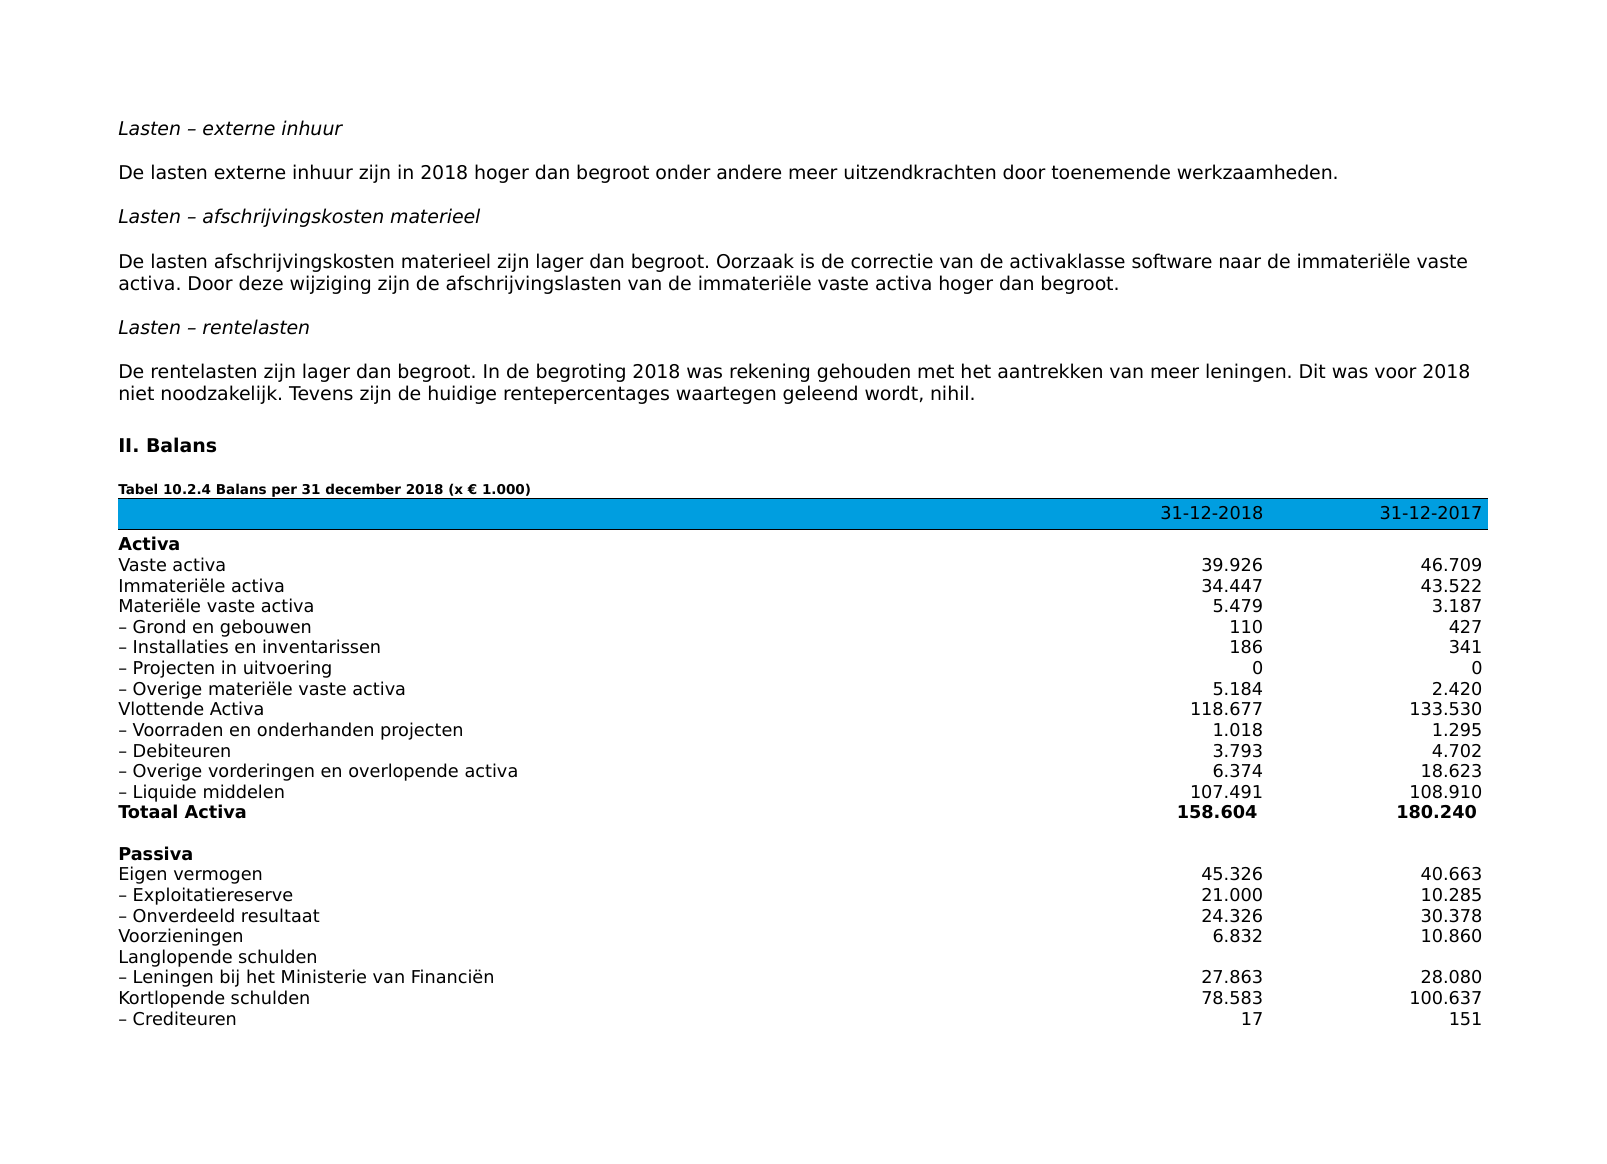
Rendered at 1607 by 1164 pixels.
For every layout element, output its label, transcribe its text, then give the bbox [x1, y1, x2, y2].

table_cell 108.910 [1269, 782, 1488, 802]
table_cell [1269, 947, 1488, 967]
table_cell 4.702 [1269, 741, 1488, 761]
table_cell 45.326 [1050, 864, 1269, 885]
table_cell 46.709 [1269, 555, 1488, 576]
table_cell 31-12-2018 [1050, 499, 1269, 529]
table_cell [1269, 844, 1488, 864]
text De rentelasten zijn lager dan begroot. In de begroting 2018 was rekening gehouden met het aantrekken van meer leningen. Dit was voor 2018 niet noodzakelijk. Tevens zijn de huidige rentepercentages waartegen geleend wordt, nihil. [118, 361, 1488, 405]
table_cell [1050, 823, 1269, 844]
table_cell – Debiteuren [118, 741, 1050, 761]
table_cell 0 [1269, 658, 1488, 679]
table_cell [1050, 530, 1269, 555]
table_cell 0 [1050, 658, 1269, 679]
table_cell 6.374 [1050, 761, 1269, 782]
table_cell 10.285 [1269, 885, 1488, 906]
table_cell Vlottende Activa [118, 699, 1050, 720]
table_cell – Exploitatiereserve [118, 885, 1050, 906]
table_cell – Grond en gebouwen [118, 617, 1050, 637]
table_cell 5.184 [1050, 679, 1269, 699]
table_cell 10.860 [1269, 926, 1488, 947]
table_cell 133.530 [1269, 699, 1488, 720]
table_cell Activa [118, 530, 1050, 555]
table_cell – Onverdeeld resultaat [118, 906, 1050, 926]
table_cell – Voorraden en onderhanden projecten [118, 720, 1050, 741]
table_cell [118, 823, 1050, 844]
table_cell 31-12-2017 [1269, 499, 1488, 529]
table_cell 39.926 [1050, 555, 1269, 576]
table_cell 151 [1269, 1009, 1488, 1029]
table_cell 427 [1269, 617, 1488, 637]
table_cell 30.378 [1269, 906, 1488, 926]
table_cell Eigen vermogen [118, 864, 1050, 885]
table_cell – Projecten in uitvoering [118, 658, 1050, 679]
table_cell 186 [1050, 638, 1269, 658]
table_cell 100.637 [1269, 988, 1488, 1009]
subtitle Lasten – rentelasten [118, 317, 1488, 339]
table_cell 78.583 [1050, 988, 1269, 1009]
table_cell 2.420 [1269, 679, 1488, 699]
table_cell – Installaties en inventarissen [118, 638, 1050, 658]
table_cell – Crediteuren [118, 1009, 1050, 1029]
table_cell Voorzieningen [118, 926, 1050, 947]
table_cell 28.080 [1269, 968, 1488, 988]
table_cell 107.491 [1050, 782, 1269, 802]
subtitle Lasten – externe inhuur [118, 118, 1488, 140]
table_cell – Overige vorderingen en overlopende activa [118, 761, 1050, 782]
table_cell 34.447 [1050, 576, 1269, 596]
table_cell 158.604 [1050, 803, 1269, 823]
table_cell 18.623 [1269, 761, 1488, 782]
table_cell 1.295 [1269, 720, 1488, 741]
table_cell Vaste activa [118, 555, 1050, 576]
text De lasten externe inhuur zijn in 2018 hoger dan begroot onder andere meer uitzendkrachten door toenemende werkzaamheden. [118, 162, 1488, 184]
table_cell 3.793 [1050, 741, 1269, 761]
table_cell 24.326 [1050, 906, 1269, 926]
table_cell – Overige materiële vaste activa [118, 679, 1050, 699]
table_cell Langlopende schulden [118, 947, 1050, 967]
table_cell Passiva [118, 844, 1050, 864]
table_header Tabel 10.2.4 Balans per 31 december 2018 (x € 1.000) [118, 482, 1488, 498]
table_cell 17 [1050, 1009, 1269, 1029]
text De lasten afschrijvingskosten materieel zijn lager dan begroot. Oorzaak is de correctie van de activaklasse software naar de immateriële vaste activa. Door deze wijziging zijn de afschrijvingslasten van de immateriële vaste activa hoger dan begroot. [118, 251, 1488, 294]
table_cell – Leningen bij het Ministerie van Financiën [118, 968, 1050, 988]
subtitle Lasten – afschrijvingskosten materieel [118, 206, 1488, 228]
table_cell 110 [1050, 617, 1269, 637]
table_cell [1050, 844, 1269, 864]
table_cell 341 [1269, 638, 1488, 658]
table_cell 3.187 [1269, 596, 1488, 617]
table_cell [1050, 947, 1269, 967]
table_cell 1.018 [1050, 720, 1269, 741]
table_cell 21.000 [1050, 885, 1269, 906]
table_cell Kortlopende schulden [118, 988, 1050, 1009]
table_cell 5.479 [1050, 596, 1269, 617]
table_cell 180.240 [1269, 803, 1488, 823]
table_cell Immateriële activa [118, 576, 1050, 596]
table_cell 27.863 [1050, 968, 1269, 988]
table_cell [118, 499, 1050, 529]
table_cell Materiële vaste activa [118, 596, 1050, 617]
table_cell [1269, 530, 1488, 555]
table_cell 40.663 [1269, 864, 1488, 885]
table_cell Totaal Activa [118, 803, 1050, 823]
table_cell 118.677 [1050, 699, 1269, 720]
table_cell [1269, 823, 1488, 844]
table_cell 43.522 [1269, 576, 1488, 596]
table_cell 6.832 [1050, 926, 1269, 947]
subtitle II. Balans [118, 435, 1488, 457]
table_cell – Liquide middelen [118, 782, 1050, 802]
